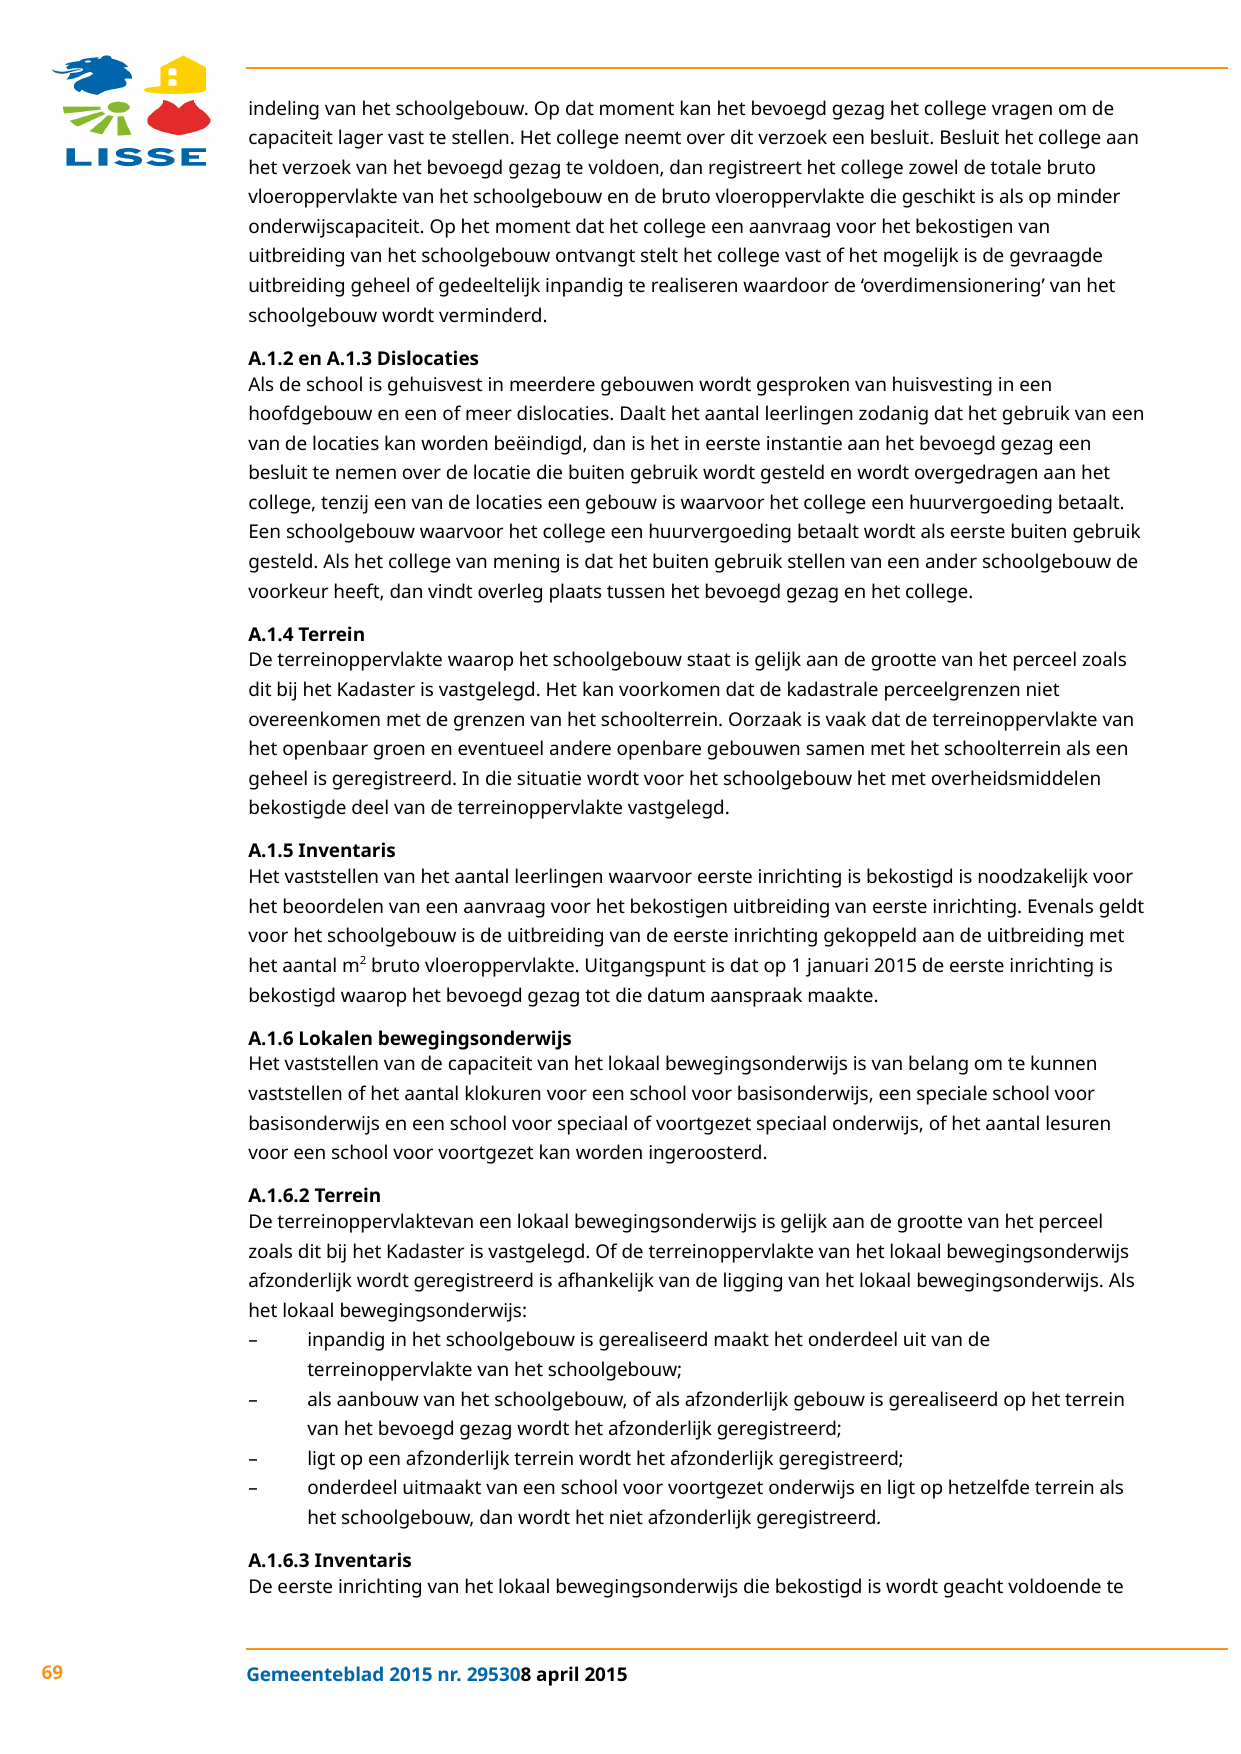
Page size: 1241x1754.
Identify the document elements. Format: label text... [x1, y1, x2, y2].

list onderdeel uitmaakt van een school voor voortgezet onderwijs en ligt op hetzelfde terrein als het schoolgebouw, dan wordt het niet afzonderlijk geregistreerd. [248, 1474, 1152, 1530]
text A.1.4 Terrein [248, 621, 1152, 647]
list ligt op een afzonderlijk terrein wordt het afzonderlijk geregistreerd; [248, 1445, 1152, 1471]
text De terreinoppervlaktevan een lokaal bewegingsonderwijs is gelijk aan de grootte van het perceel zoals dit bij het Kadaster is vastgelegd. Of de terreinoppervlakte van het lokaal bewegingsonderwijs afzonderlijk wordt geregistreerd is afhankelijk van de ligging van het lokaal bewegingsonderwijs. Als het lokaal bewegingsonderwijs: [248, 1208, 1152, 1323]
text De eerste inrichting van het lokaal bewegingsonderwijs die bekostigd is wordt geacht voldoende te [248, 1573, 1152, 1599]
text A.1.6 Lokalen bewegingsonderwijs [248, 1025, 1152, 1051]
text Het vaststellen van het aantal leerlingen waarvoor eerste inrichting is bekostigd is noodzakelijk voor het beoordelen van een aanvraag voor het bekostigen uitbreiding van eerste inrichting. Evenals geldt voor het schoolgebouw is de uitbreiding van de eerste inrichting gekoppeld aan de uitbreiding met het aantal m2 bruto vloeroppervlakte. Uitgangspunt is dat op 1 januari 2015 de eerste inrichting is bekostigd waarop het bevoegd gezag tot die datum aanspraak maakte. [248, 863, 1152, 1007]
list als aanbouw van het schoolgebouw, of als afzonderlijk gebouw is gerealiseerd op het terrein van het bevoegd gezag wordt het afzonderlijk geregistreerd; [248, 1386, 1152, 1441]
text Het vaststellen van de capaciteit van het lokaal bewegingsonderwijs is van belang om te kunnen vaststellen of het aantal klokuren voor een school voor basisonderwijs, een speciale school voor basisonderwijs en een school voor speciaal of voortgezet speciaal onderwijs, of het aantal lesuren voor een school voor voortgezet kan worden ingeroosterd. [248, 1051, 1152, 1165]
text A.1.5 Inventaris [248, 838, 1152, 863]
text indeling van het schoolgebouw. Op dat moment kan het bevoegd gezag het college vragen om de capaciteit lager vast te stellen. Het college neemt over dit verzoek een besluit. Besluit het college aan het verzoek van het bevoegd gezag te voldoen, dan registreert het college zowel de totale bruto vloeroppervlakte van het schoolgebouw en de bruto vloeroppervlakte die geschikt is als op minder onderwijscapaciteit. Op het moment dat het college een aanvraag voor het bekostigen van uitbreiding van het schoolgebouw ontvangt stelt het college vast of het mogelijk is de gevraagde uitbreiding geheel of gedeeltelijk inpandig te realiseren waardoor de ‘overdimensionering’ van het schoolgebouw wordt verminderd. [248, 95, 1152, 328]
text A.1.6.3 Inventaris [248, 1547, 1152, 1573]
picture [41, 47, 231, 172]
text A.1.6.2 Terrein [248, 1182, 1152, 1208]
text De terreinoppervlakte waarop het schoolgebouw staat is gelijk aan de grootte van het perceel zoals dit bij het Kadaster is vastgelegd. Het kan voorkomen dat de kadastrale perceelgrenzen niet overeenkomen met de grenzen van het schoolterrein. Oorzaak is vaak dat de terreinoppervlakte van het openbaar groen en eventueel andere openbare gebouwen samen met het schoolterrein als een geheel is geregistreerd. In die situatie wordt voor het schoolgebouw het met overheidsmiddelen bekostigde deel van de terreinoppervlakte vastgelegd. [248, 647, 1152, 820]
list inpandig in het schoolgebouw is gerealiseerd maakt het onderdeel uit van de terreinoppervlakte van het schoolgebouw; [248, 1327, 1152, 1382]
text Als de school is gehuisvest in meerdere gebouwen wordt gesproken van huisvesting in een hoofdgebouw en een of meer dislocaties. Daalt het aantal leerlingen zodanig dat het gebruik van een van de locaties kan worden beëindigd, dan is het in eerste instantie aan het bevoegd gezag een besluit te nemen over de locatie die buiten gebruik wordt gesteld en wordt overgedragen aan het college, tenzij een van de locaties een gebouw is waarvoor het college een huurvergoeding betaalt. Een schoolgebouw waarvoor het college een huurvergoeding betaalt wordt als eerste buiten gebruik gesteld. Als het college van mening is dat het buiten gebruik stellen van een ander schoolgebouw de voorkeur heeft, dan vindt overleg plaats tussen het bevoegd gezag en het college. [248, 371, 1152, 603]
text A.1.2 en A.1.3 Dislocaties [248, 345, 1152, 371]
